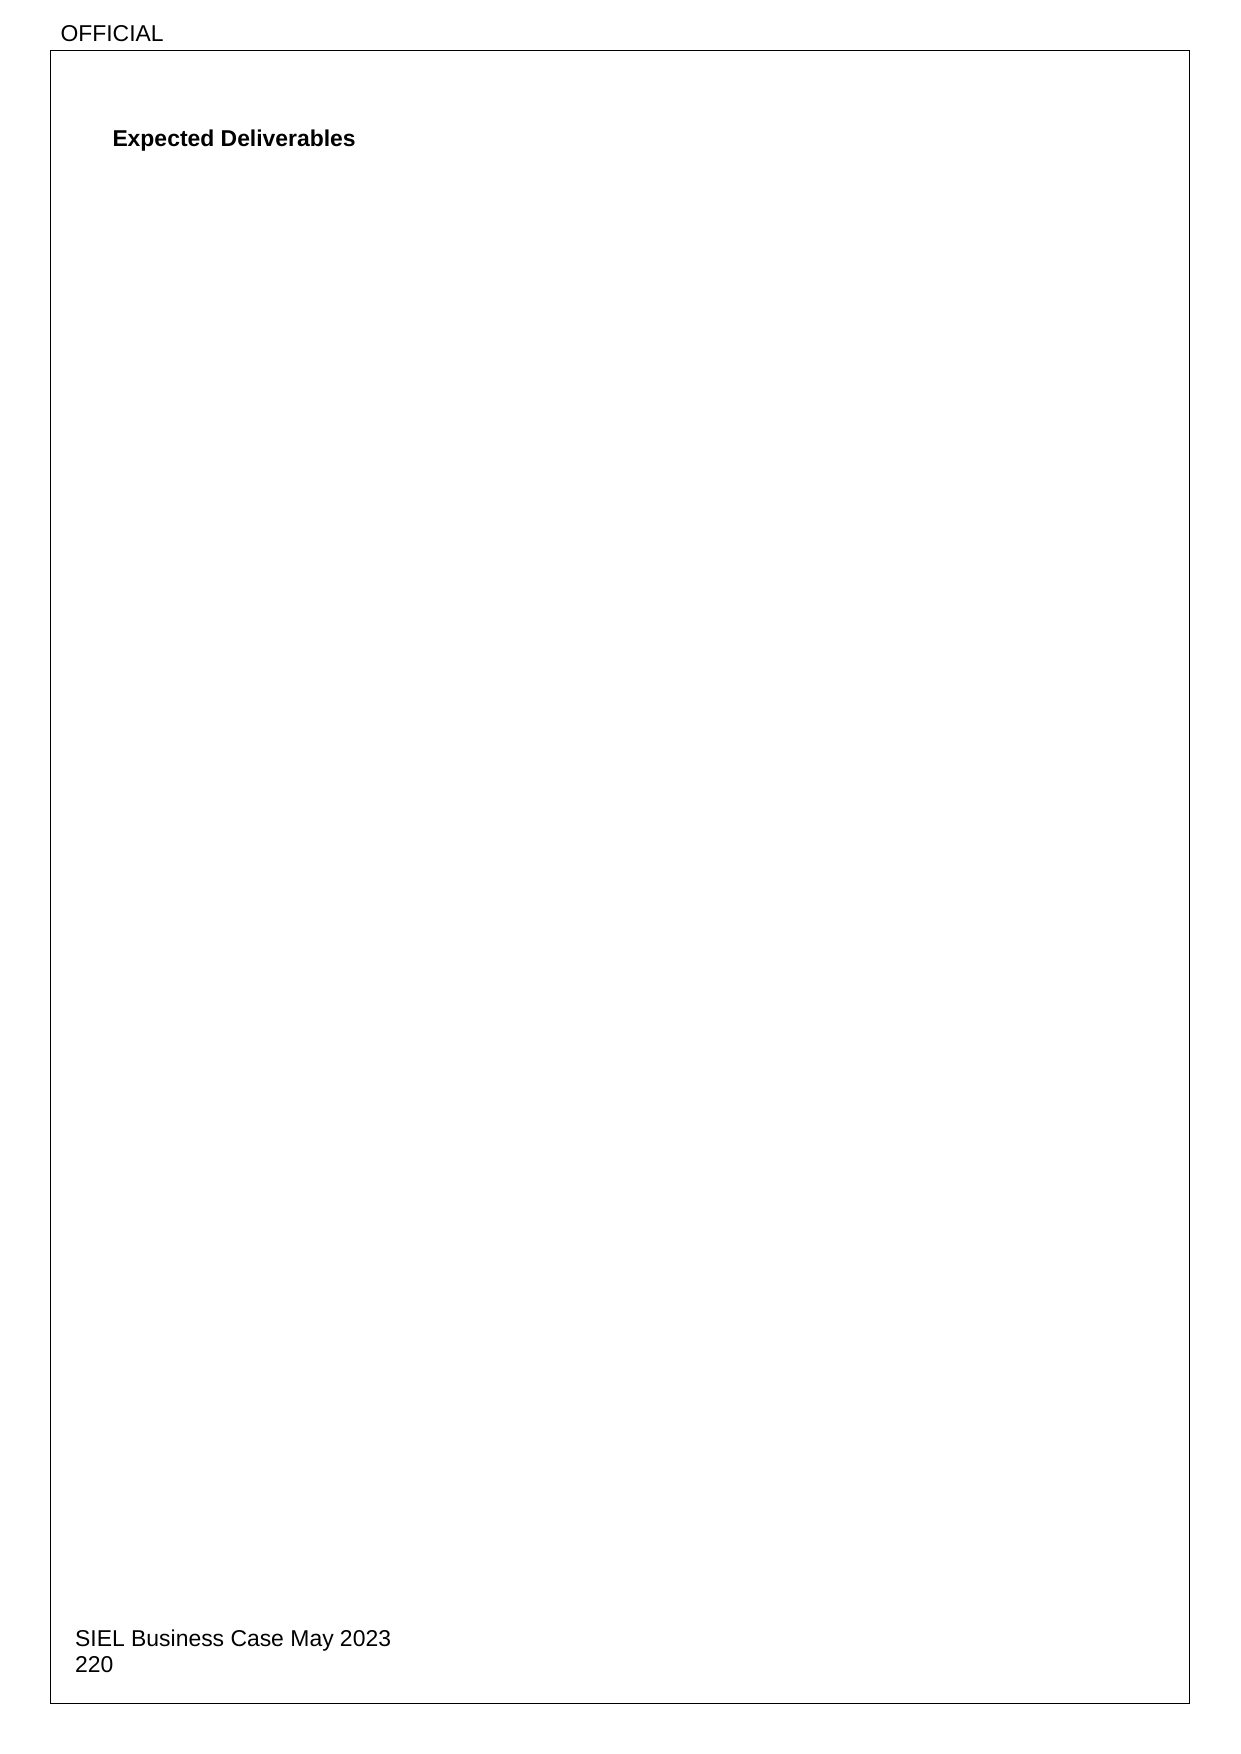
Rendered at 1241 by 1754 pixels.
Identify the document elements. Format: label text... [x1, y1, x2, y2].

subtitle Expected Deliverables [112, 126, 1165, 152]
